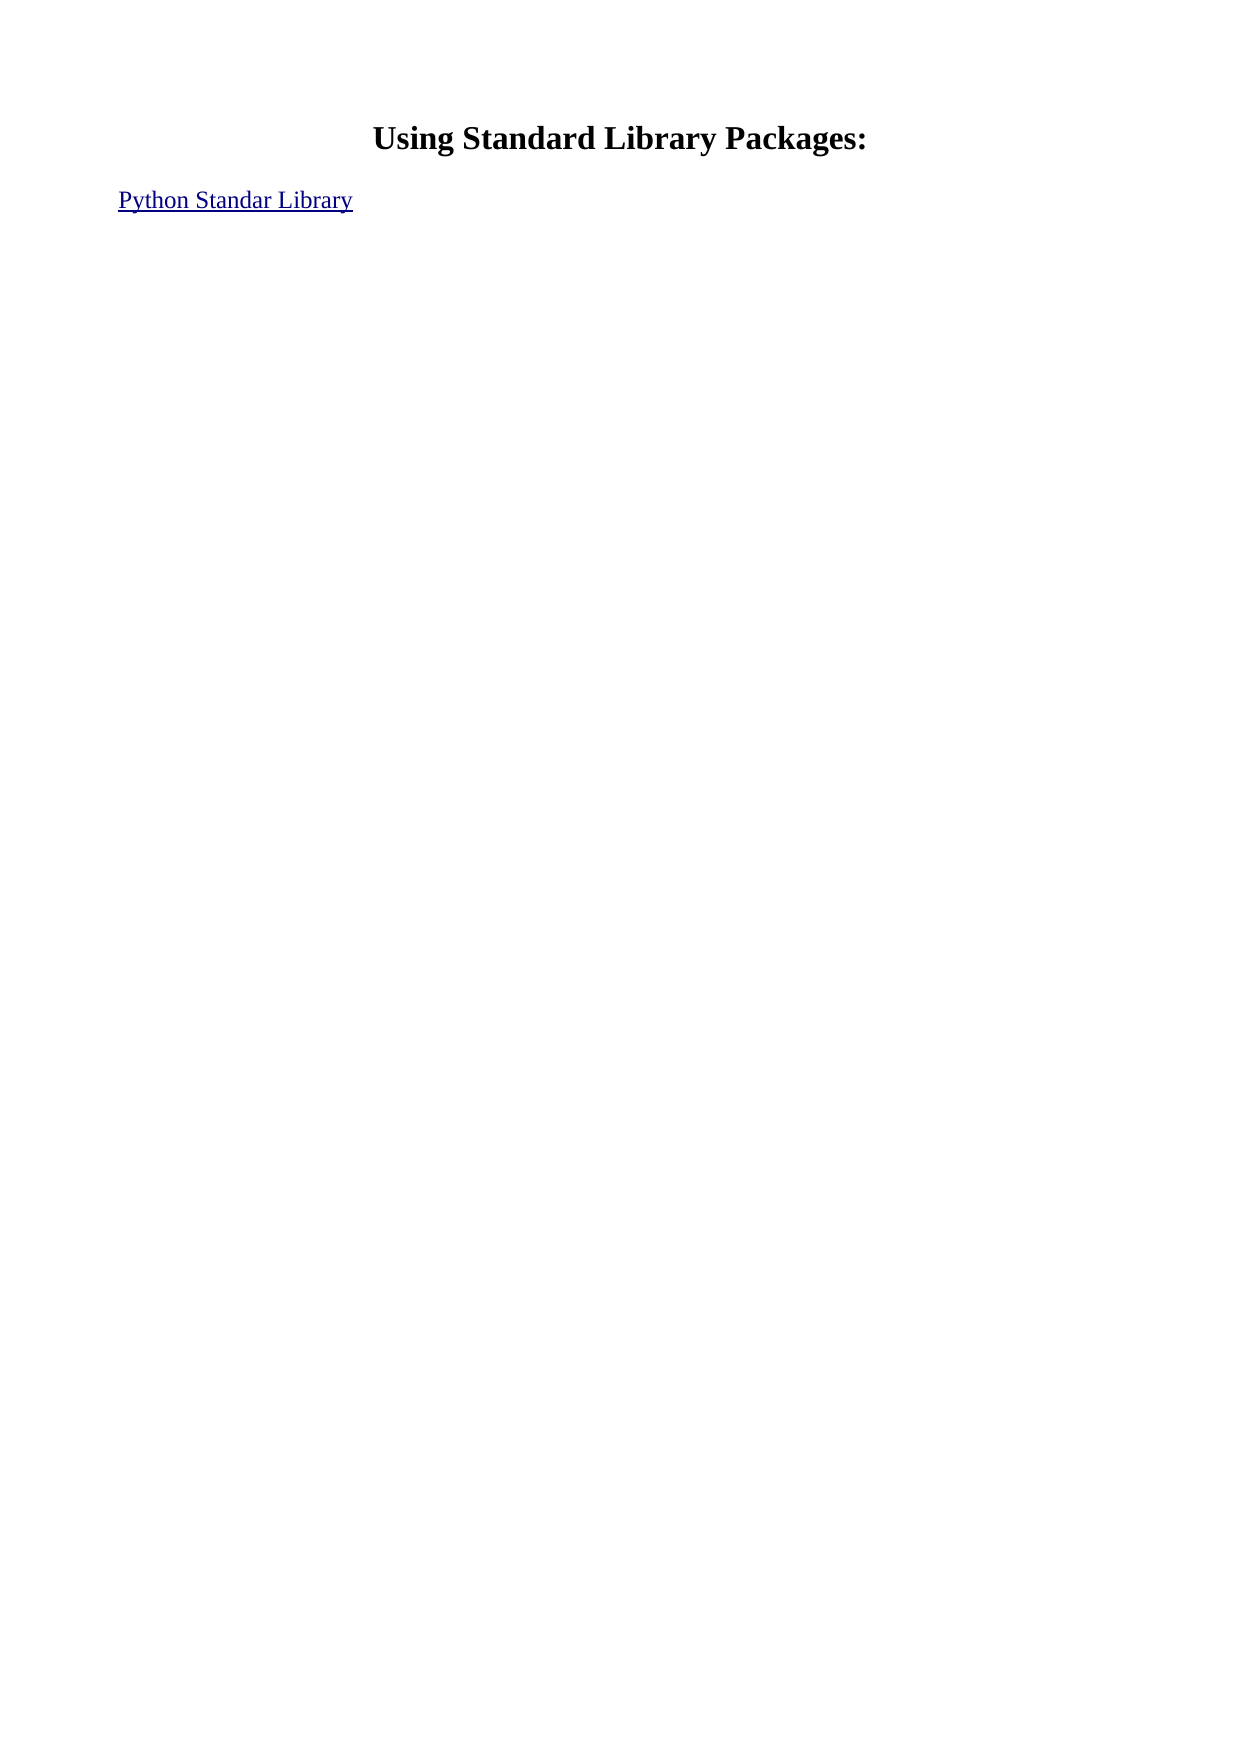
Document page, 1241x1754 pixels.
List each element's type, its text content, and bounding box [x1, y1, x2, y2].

text Using Standard Library Packages: [118, 118, 1122, 156]
text Python Standar Library [118, 185, 1122, 214]
